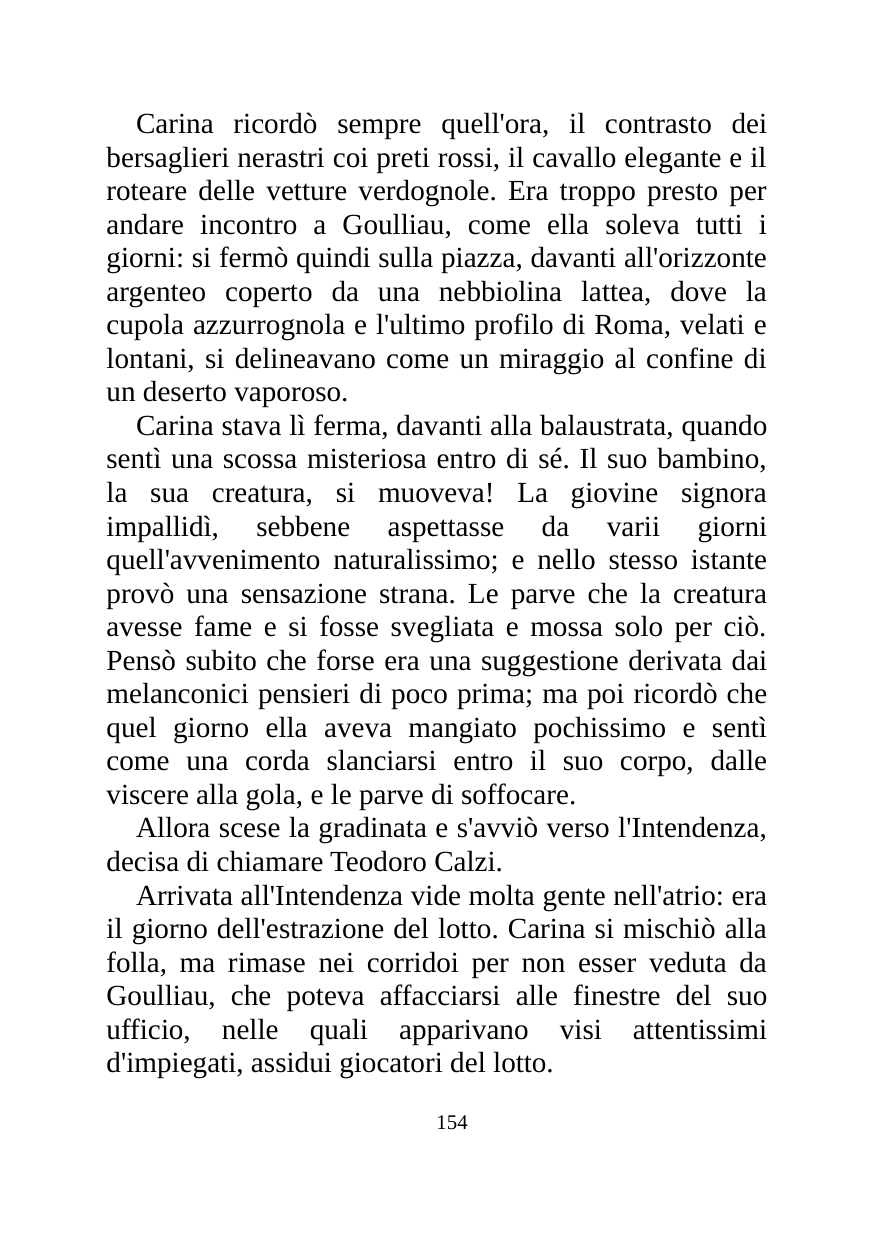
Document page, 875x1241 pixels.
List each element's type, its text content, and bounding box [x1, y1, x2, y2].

text Allora scese la gradinata e s'avviò verso l'Intendenza, decisa di chiamare Teodoro Calzi. [106, 811, 768, 878]
text Carina ricordò sempre quell'ora, il contrasto dei bersaglieri nerastri coi preti rossi, il cavallo elegante e il roteare delle vetture verdognole. Era troppo presto per andare incontro a Goulliau, come ella soleva tutti i giorni: si fermò quindi sulla piazza, davanti all'orizzonte argenteo coperto da una nebbiolina lattea, dove la cupola azzurrognola e l'ultimo profilo di Roma, velati e lontani, si delineavano come un miraggio al confine di un deserto vaporoso. [106, 106, 768, 408]
text Carina stava lì ferma, davanti alla balaustrata, quando sentì una scossa misteriosa entro di sé. Il suo bambino, la sua creatura, si muoveva! La giovine signora impallidì, sebbene aspettasse da varii giorni quell'avvenimento naturalissimo; e nello stesso istante provò una sensazione strana. Le parve che la creatura avesse fame e si fosse svegliata e mossa solo per ciò. Pensò subito che forse era una suggestione derivata dai melanconici pensieri di poco prima; ma poi ricordò che quel giorno ella aveva mangiato pochissimo e sentì come una corda slanciarsi entro il suo corpo, dalle viscere alla gola, e le parve di soffocare. [106, 408, 768, 811]
text Arrivata all'Intendenza vide molta gente nell'atrio: era il giorno dell'estrazione del lotto. Carina si mischiò alla folla, ma rimase nei corridoi per non esser veduta da Goulliau, che poteva affacciarsi alle finestre del suo ufficio, nelle quali apparivano visi attentissimi d'impiegati, assidui giocatori del lotto. [106, 878, 768, 1079]
